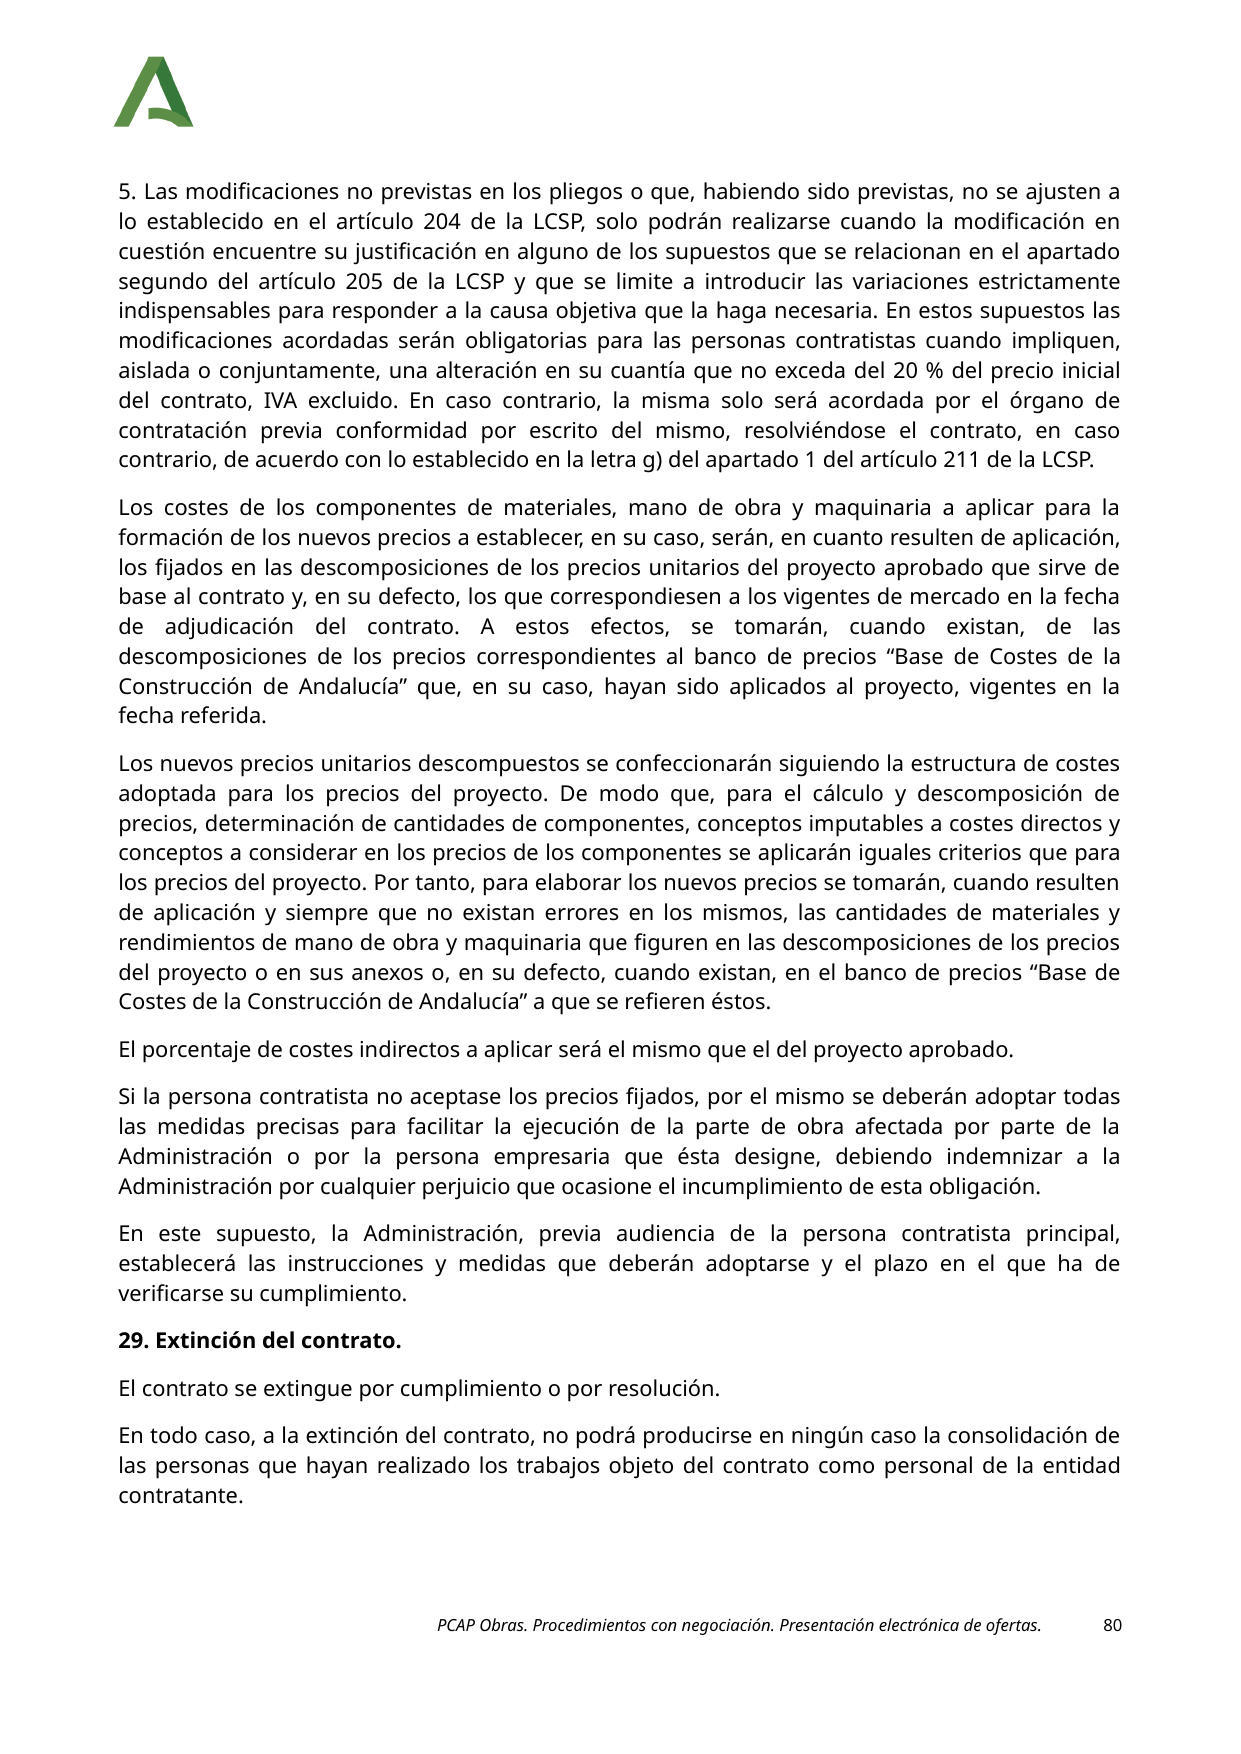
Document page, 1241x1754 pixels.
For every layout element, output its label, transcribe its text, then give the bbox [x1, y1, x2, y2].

text Si la persona contratista no aceptase los precios fijados, por el mismo se deberán adoptar todas las medidas precisas para facilitar la ejecución de la parte de obra afectada por parte de la Administración o por la persona empresaria que ésta designe, debiendo indemnizar a la Administración por cualquier perjuicio que ocasione el incumplimiento de esta obligación. [118, 1081, 1122, 1201]
text Los nuevos precios unitarios descompuestos se confeccionarán siguiendo la estructura de costes adoptada para los precios del proyecto. De modo que, para el cálculo y descomposición de precios, determinación de cantidades de componentes, conceptos imputables a costes directos y conceptos a considerar en los precios de los componentes se aplicarán iguales criterios que para los precios del proyecto. Por tanto, para elaborar los nuevos precios se tomarán, cuando resulten de aplicación y siempre que no existan errores en los mismos, las cantidades de materiales y rendimientos de mano de obra y maquinaria que figuren en las descomposiciones de los precios del proyecto o en sus anexos o, en su defecto, cuando existan, en el banco de precios “Base de Costes de la Construcción de Andalucía” a que se refieren éstos. [118, 748, 1122, 1016]
subtitle 29. Extinción del contrato. [118, 1325, 1122, 1355]
text En todo caso, a la extinción del contrato, no podrá producirse en ningún caso la consolidación de las personas que hayan realizado los trabajos objeto del contrato como personal de la entidad contratante. [118, 1420, 1122, 1510]
text El porcentaje de costes indirectos a aplicar será el mismo que el del proyecto aprobado. [118, 1034, 1122, 1064]
text Los costes de los componentes de materiales, mano de obra y maquinaria a aplicar para la formación de los nuevos precios a establecer, en su caso, serán, en cuanto resulten de aplicación, los fijados en las descomposiciones de los precios unitarios del proyecto aprobado que sirve de base al contrato y, en su defecto, los que correspondiesen a los vigentes de mercado en la fecha de adjudicación del contrato. A estos efectos, se tomarán, cuando existan, de las descomposiciones de los precios correspondientes al banco de precios “Base de Costes de la Construcción de Andalucía” que, en su caso, hayan sido aplicados al proyecto, vigentes en la fecha referida. [118, 492, 1122, 730]
text El contrato se extingue por cumplimiento o por resolución. [118, 1373, 1122, 1403]
text En este supuesto, la Administración, previa audiencia de la persona contratista principal, establecerá las instrucciones y medidas que deberán adoptarse y el plazo en el que ha de verificarse su cumplimiento. [118, 1218, 1122, 1308]
picture [109, 52, 198, 131]
text 5. Las modificaciones no previstas en los pliegos o que, habiendo sido previstas, no se ajusten a lo establecido en el artículo 204 de la LCSP, solo podrán realizarse cuando la modificación en cuestión encuentre su justificación en alguno de los supuestos que se relacionan en el apartado segundo del artículo 205 de la LCSP y que se limite a introducir las variaciones estrictamente indispensables para responder a la causa objetiva que la haga necesaria. En estos supuestos las modificaciones acordadas serán obligatorias para las personas contratistas cuando impliquen, aislada o conjuntamente, una alteración en su cuantía que no exceda del 20 % del precio inicial del contrato, IVA excluido. En caso contrario, la misma solo será acordada por el órgano de contratación previa conformidad por escrito del mismo, resolviéndose el contrato, en caso contrario, de acuerdo con lo establecido en la letra g) del apartado 1 del artículo 211 de la LCSP. [118, 176, 1122, 474]
